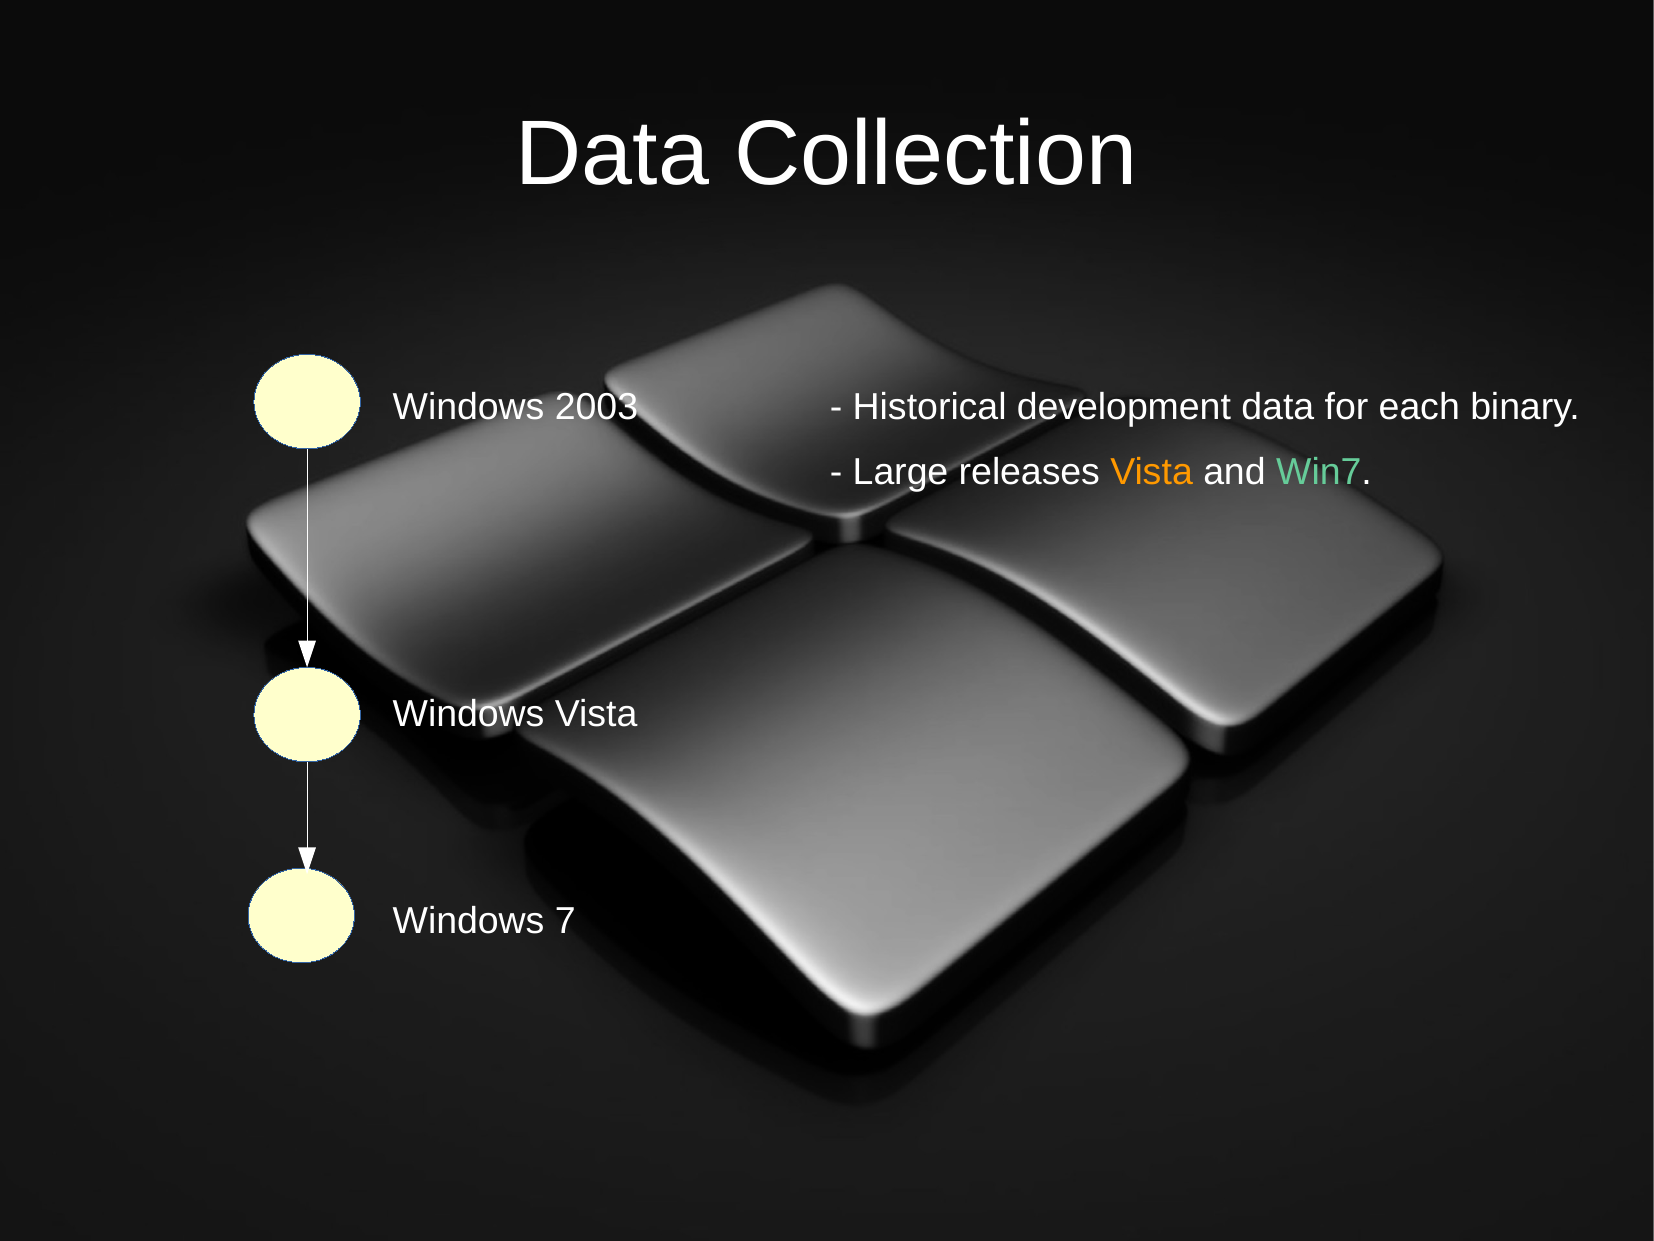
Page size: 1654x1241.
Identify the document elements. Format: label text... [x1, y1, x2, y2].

text_box [253, 354, 361, 449]
title Data Collection [82, 49, 1571, 257]
text_box - Historical development data for each binary. [814, 377, 1619, 438]
text_box [253, 667, 361, 762]
text_box Windows 2003 [377, 377, 792, 435]
text_box - Large releases Vista and Win7. [814, 442, 1619, 502]
text_box [248, 868, 355, 963]
text_box Windows Vista [377, 685, 792, 742]
text_box Windows 7 [377, 891, 792, 949]
picture [0, 0, 1654, 1241]
